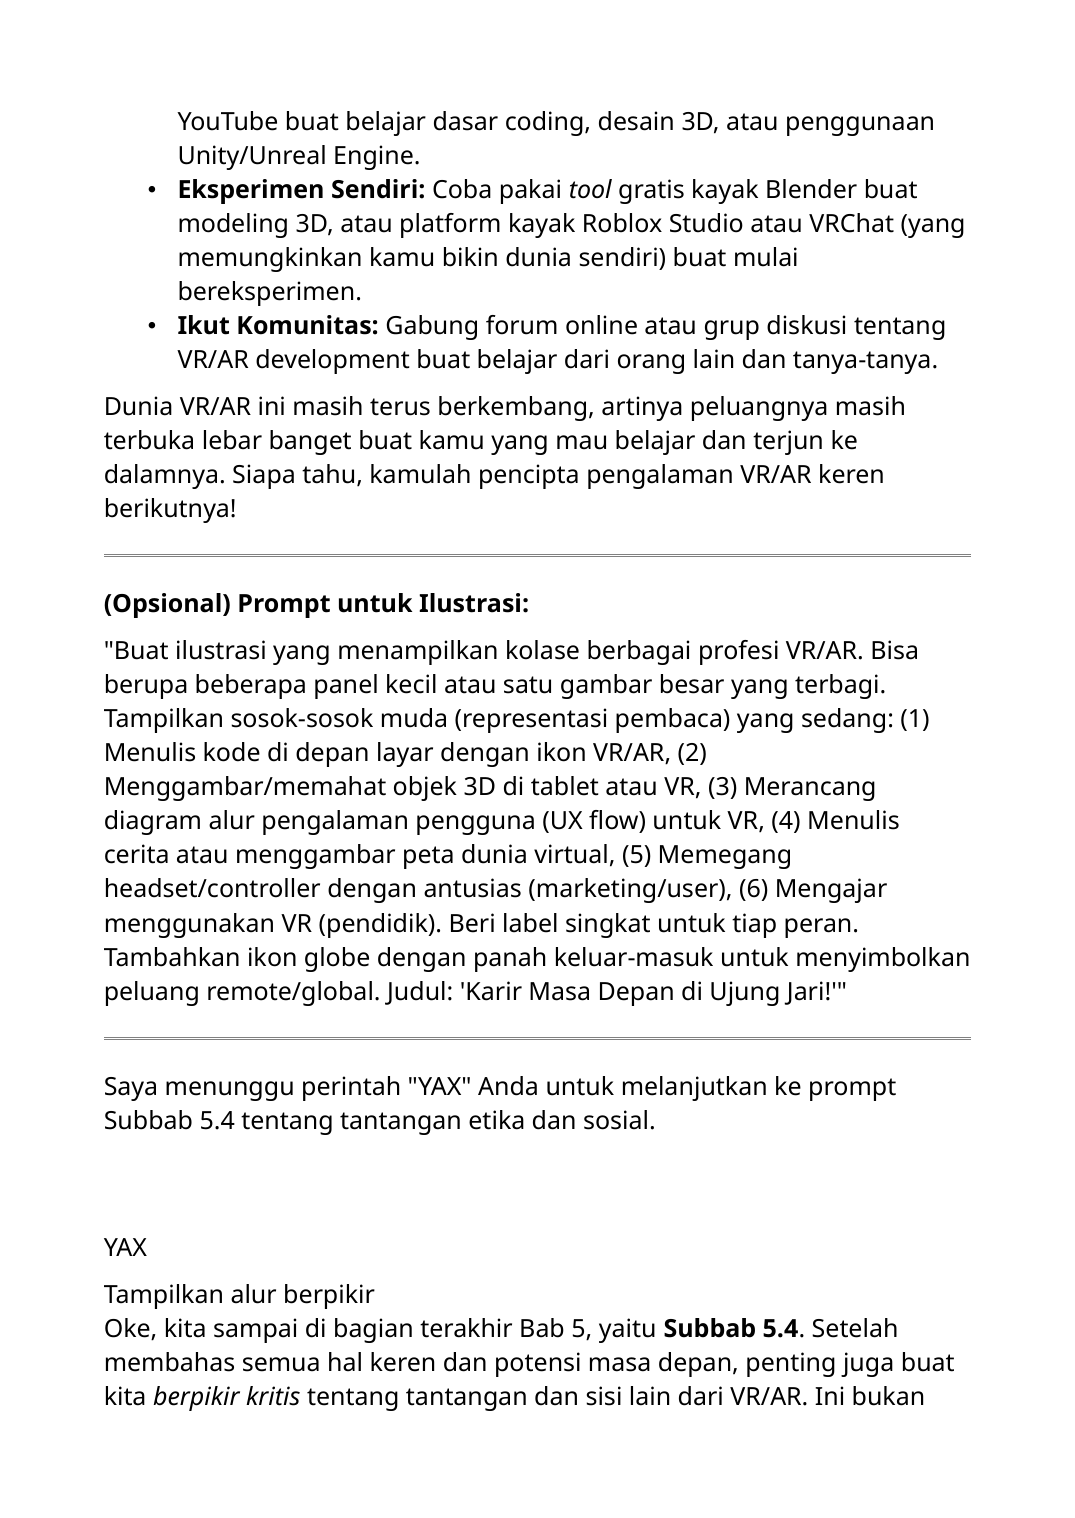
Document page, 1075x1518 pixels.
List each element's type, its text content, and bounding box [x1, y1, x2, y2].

text (Opsional) Prompt untuk Ilustrasi: [103, 586, 971, 620]
text YAX [103, 1230, 971, 1264]
text Saya menunggu perintah "YAX" Anda untuk melanjutkan ke prompt Subbab 5.4 tentang tantangan etika dan sosial. [103, 1069, 971, 1137]
text Dunia VR/AR ini masih terus berkembang, artinya peluangnya masih terbuka lebar banget buat kamu yang mau belajar dan terjun ke dalamnya. Siapa tahu, kamulah pencipta pengalaman VR/AR keren berikutnya! [103, 388, 971, 525]
list YouTube buat belajar dasar coding, desain 3D, atau penggunaan Unity/Unreal Engine. [148, 103, 971, 172]
text Tampilkan alur berpikir [103, 1277, 971, 1311]
list Ikut Komunitas: Gabung forum online atau grup diskusi tentang VR/AR development buat belajar dari orang lain dan tanya-tanya. [148, 308, 971, 376]
text Oke, kita sampai di bagian terakhir Bab 5, yaitu Subbab 5.4. Setelah membahas semua hal keren dan potensi masa depan, penting juga buat kita berpikir kritis tentang tantangan dan sisi lain dari VR/AR. Ini bukan [103, 1311, 971, 1413]
text "Buat ilustrasi yang menampilkan kolase berbagai profesi VR/AR. Bisa berupa beberapa panel kecil atau satu gambar besar yang terbagi. Tampilkan sosok-sosok muda (representasi pembaca) yang sedang: (1) Menulis kode di depan layar dengan ikon VR/AR, (2) Menggambar/memahat objek 3D di tablet atau VR, (3) Merancang diagram alur pengalaman pengguna (UX flow) untuk VR, (4) Menulis cerita atau menggambar peta dunia virtual, (5) Memegang headset/controller dengan antusias (marketing/user), (6) Mengajar menggunakan VR (pendidik). Beri label singkat untuk tiap peran. Tambahkan ikon globe dengan panah keluar-masuk untuk menyimbolkan peluang remote/global. Judul: 'Karir Masa Depan di Ujung Jari!'" [103, 633, 971, 1007]
list Eksperimen Sendiri: Coba pakai tool gratis kayak Blender buat modeling 3D, atau platform kayak Roblox Studio atau VRChat (yang memungkinkan kamu bikin dunia sendiri) buat mulai bereksperimen. [148, 172, 971, 308]
